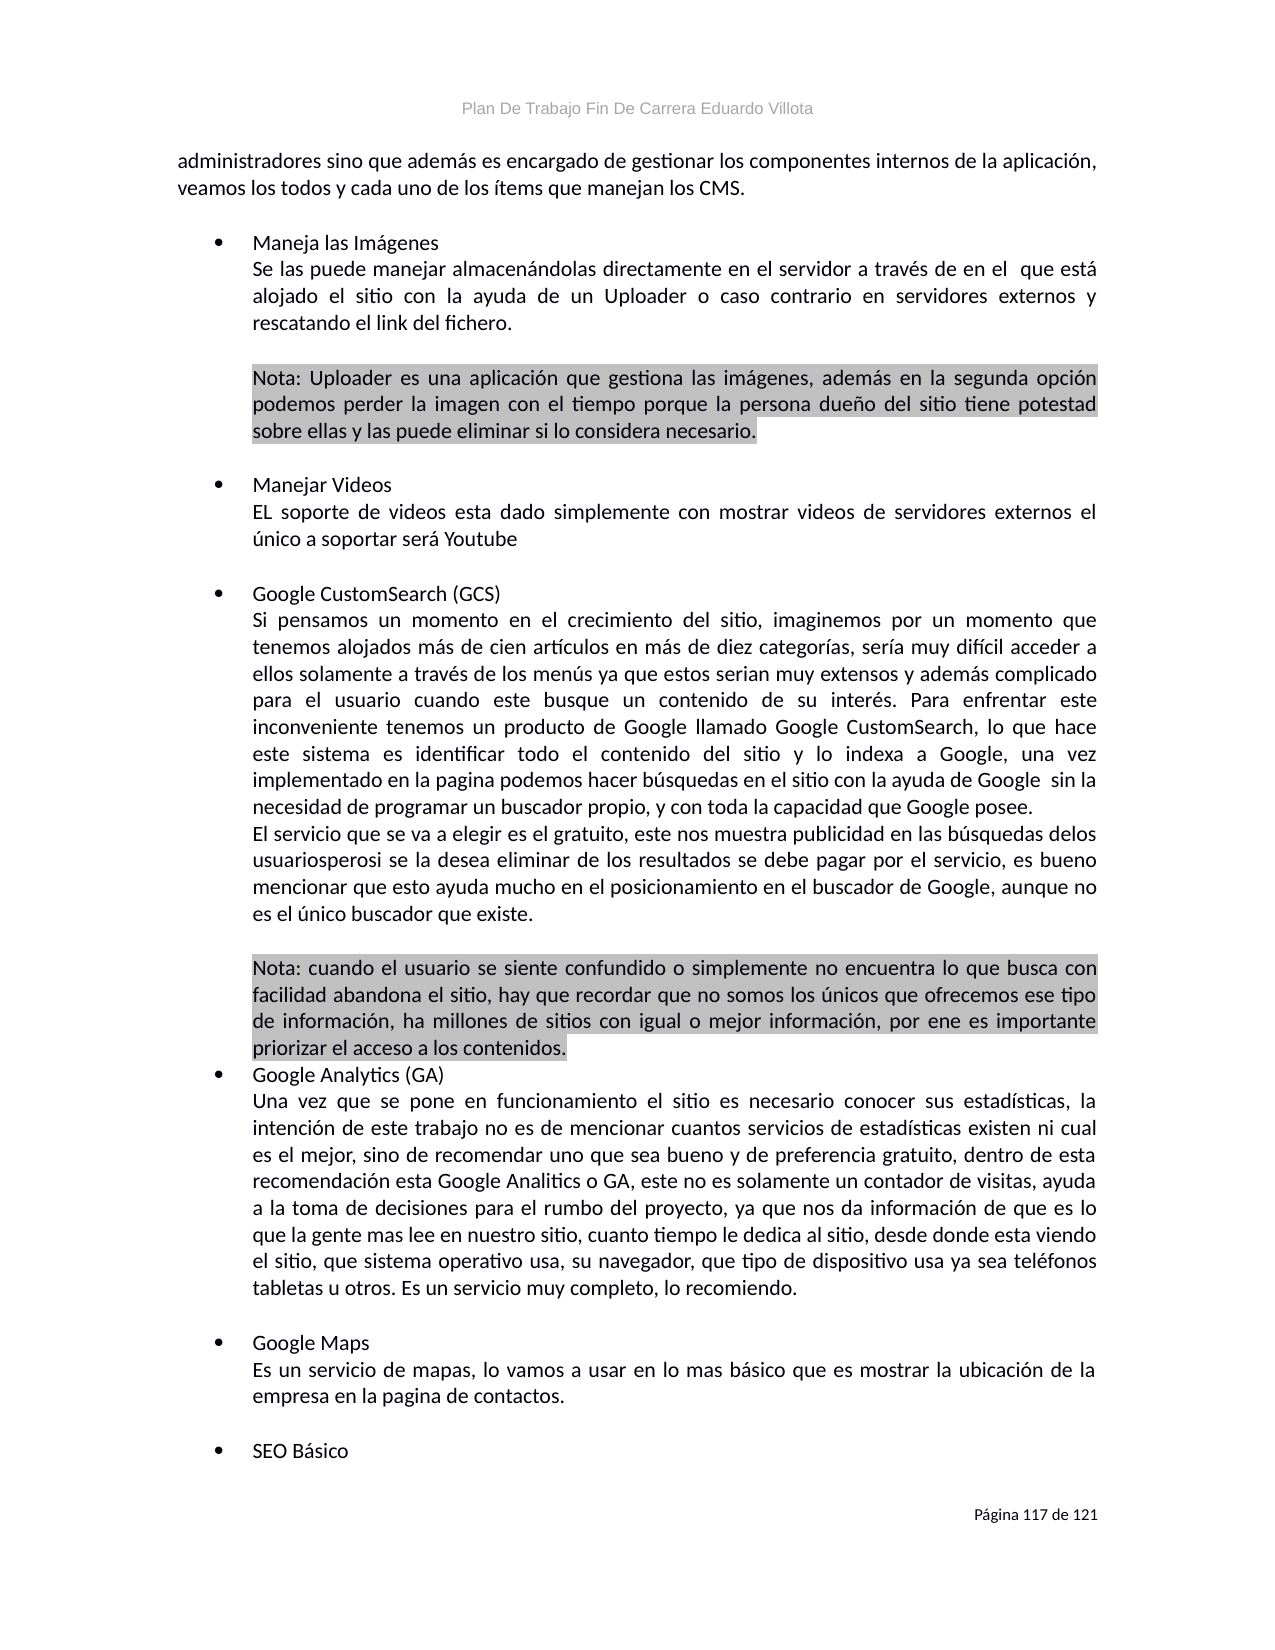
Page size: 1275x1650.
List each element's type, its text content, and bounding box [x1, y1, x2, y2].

list Manejar Videos [215, 472, 1098, 498]
list Google Maps [215, 1329, 1098, 1356]
text administradores sino que además es encargado de gestionar los componentes internos de la aplicación, veamos los todos y cada uno de los ítems que manejan los CMS. [177, 148, 1098, 201]
list Nota: Uploader es una aplicación que gestiona las imágenes, además en la segunda opción podemos perder la imagen con el tiempo porque la persona dueño del sitio tiene potestad sobre ellas y las puede eliminar si lo considera necesario. [252, 364, 1098, 444]
list Si pensamos un momento en el crecimiento del sitio, imaginemos por un momento que tenemos alojados más de cien artículos en más de diez categorías, sería muy difícil acceder a ellos solamente a través de los menús ya que estos serian muy extensos y además complicado para el usuario cuando este busque un contenido de su interés. Para enfrentar este inconveniente tenemos un producto de Google llamado Google CustomSearch, lo que hace este sistema es identificar todo el contenido del sitio y lo indexa a Google, una vez implementado en la pagina podemos hacer búsquedas en el sitio con la ayuda de Google sin la necesidad de programar un buscador propio, y con toda la capacidad que Google posee. [252, 606, 1098, 820]
list Maneja las Imágenes [215, 229, 1098, 256]
list SEO Básico [215, 1437, 1098, 1464]
list El servicio que se va a elegir es el gratuito, este nos muestra publicidad en las búsquedas delos usuariosperosi se la desea eliminar de los resultados se debe pagar por el servicio, es bueno mencionar que esto ayuda mucho en el posicionamiento en el buscador de Google, aunque no es el único buscador que existe. [252, 820, 1098, 926]
list Google CustomSearch (GCS) [215, 580, 1098, 606]
list Es un servicio de mapas, lo vamos a usar en lo mas básico que es mostrar la ubicación de la empresa en la pagina de contactos. [252, 1356, 1098, 1409]
list EL soporte de videos esta dado simplemente con mostrar videos de servidores externos el único a soportar será Youtube [252, 498, 1098, 552]
list Una vez que se pone en funcionamiento el sitio es necesario conocer sus estadísticas, la intención de este trabajo no es de mencionar cuantos servicios de estadísticas existen ni cual es el mejor, sino de recomendar uno que sea bueno y de preferencia gratuito, dentro de esta recomendación esta Google Analitics o GA, este no es solamente un contador de visitas, ayuda a la toma de decisiones para el rumbo del proyecto, ya que nos da información de que es lo que la gente mas lee en nuestro sitio, cuanto tiempo le dedica al sitio, desde donde esta viendo el sitio, que sistema operativo usa, su navegador, que tipo de dispositivo usa ya sea teléfonos tabletas u otros. Es un servicio muy completo, lo recomiendo. [252, 1088, 1098, 1301]
list Nota: cuando el usuario se siente confundido o simplemente no encuentra lo que busca con facilidad abandona el sitio, hay que recordar que no somos los únicos que ofrecemos ese tipo de información, ha millones de sitios con igual o mejor información, por ene es importante priorizar el acceso a los contenidos. [252, 954, 1098, 1061]
list Se las puede manejar almacenándolas directamente en el servidor a través de en el que está alojado el sitio con la ayuda de un Uploader o caso contrario en servidores externos y rescatando el link del fichero. [252, 256, 1098, 336]
list Google Analytics (GA) [215, 1061, 1098, 1088]
